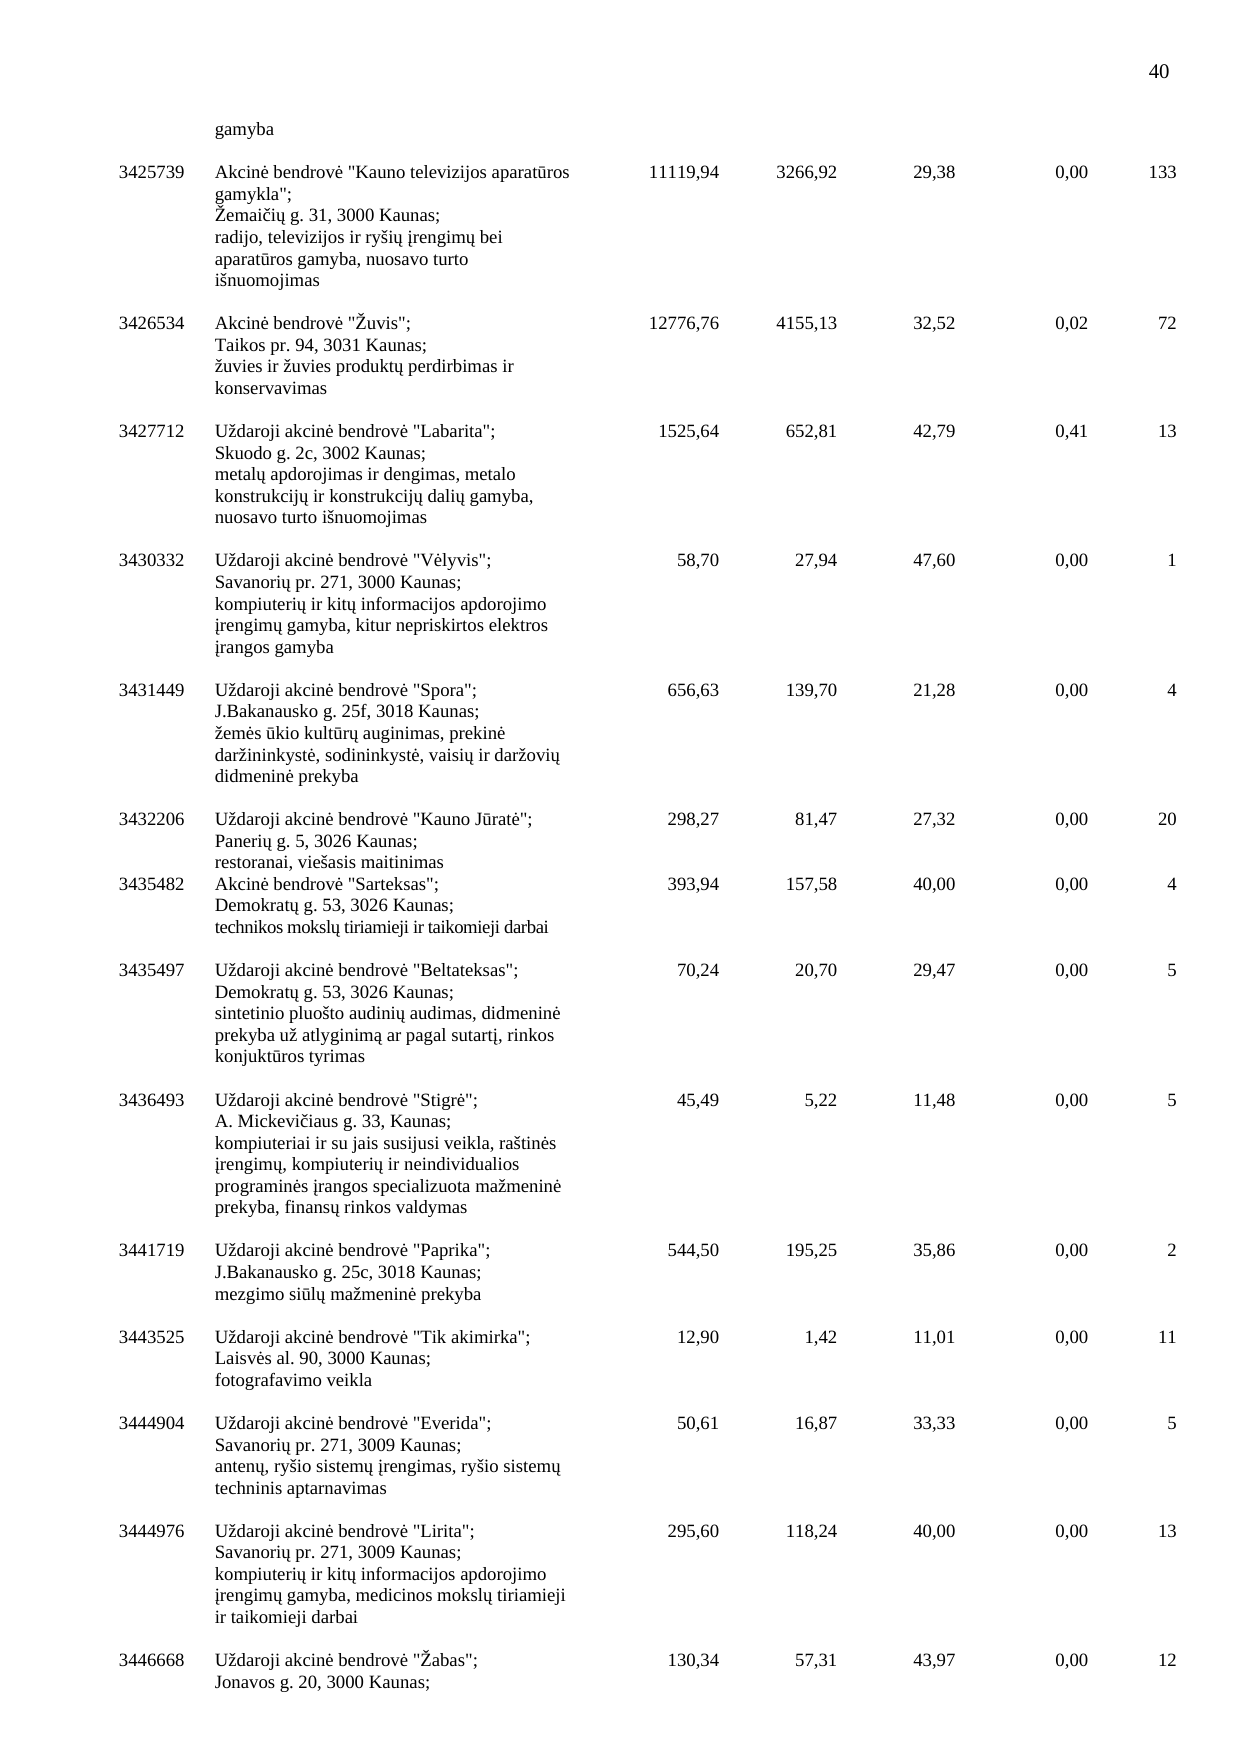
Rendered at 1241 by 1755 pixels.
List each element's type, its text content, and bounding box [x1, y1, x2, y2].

table_cell 29,47 [853, 959, 971, 1088]
table_cell 0,00 [971, 679, 1104, 808]
table_cell 72 [1104, 312, 1192, 420]
table_cell [853, 118, 971, 161]
table_cell 81,47 [735, 808, 853, 873]
table_cell Uždaroji akcinė bendrovė "Everida"; Savanorių pr. 271, 3009 Kaunas; antenų, ryšio sistemų įrengimas, ryšio sistemų techninis aptarnavimas [203, 1412, 587, 1520]
table_cell 0,00 [971, 161, 1104, 312]
table_cell 32,52 [853, 312, 971, 420]
table_cell Akcinė bendrovė "Žuvis"; Taikos pr. 94, 3031 Kaunas; žuvies ir žuvies produktų perdirbimas ir konservavimas [203, 312, 587, 420]
table_cell 0,00 [971, 808, 1104, 873]
table_cell 50,61 [587, 1412, 735, 1520]
table_cell 3436493 [100, 1089, 203, 1239]
table_cell 3443525 [100, 1326, 203, 1412]
table_cell 0,00 [971, 873, 1104, 959]
table_cell 3435482 [100, 873, 203, 959]
table_cell 139,70 [735, 679, 853, 808]
table_cell 0,41 [971, 420, 1104, 549]
table_cell [971, 118, 1104, 161]
table_cell 57,31 [735, 1649, 853, 1692]
table_cell [587, 118, 735, 161]
table_cell 3432206 [100, 808, 203, 873]
table_cell 5 [1104, 959, 1192, 1088]
table_cell [1104, 118, 1192, 161]
table_cell 393,94 [587, 873, 735, 959]
table_cell 27,32 [853, 808, 971, 873]
table_cell 3441719 [100, 1239, 203, 1326]
table_cell [100, 118, 203, 161]
table_cell 0,00 [971, 1089, 1104, 1239]
table_cell 118,24 [735, 1520, 853, 1649]
table_cell 12,90 [587, 1326, 735, 1412]
table_cell Uždaroji akcinė bendrovė "Beltateksas"; Demokratų g. 53, 3026 Kaunas; sintetinio pluošto audinių audimas, didmeninė prekyba už atlyginimą ar pagal sutartį, rinkos konjuktūros tyrimas [203, 959, 587, 1088]
table_cell 5 [1104, 1089, 1192, 1239]
table_cell 0,00 [971, 959, 1104, 1088]
table_cell 4155,13 [735, 312, 853, 420]
table_cell 295,60 [587, 1520, 735, 1649]
table_cell 4 [1104, 679, 1192, 808]
table_cell 656,63 [587, 679, 735, 808]
table_cell 5 [1104, 1412, 1192, 1520]
table_cell 12 [1104, 1649, 1192, 1692]
table_cell Uždaroji akcinė bendrovė "Lirita"; Savanorių pr. 271, 3009 Kaunas; kompiuterių ir kitų informacijos apdorojimo įrengimų gamyba, medicinos mokslų tiriamieji ir taikomieji darbai [203, 1520, 587, 1649]
table_cell 3430332 [100, 549, 203, 679]
table_cell 298,27 [587, 808, 735, 873]
table_cell 3444904 [100, 1412, 203, 1520]
table_cell Uždaroji akcinė bendrovė "Stigrė"; A. Mickevičiaus g. 33, Kaunas; kompiuteriai ir su jais susijusi veikla, raštinės įrengimų, kompiuterių ir neindividualios programinės įrangos specializuota mažmeninė prekyba, finansų rinkos valdymas [203, 1089, 587, 1239]
table_cell 3266,92 [735, 161, 853, 312]
table_cell 0,00 [971, 1520, 1104, 1649]
table_cell 3425739 [100, 161, 203, 312]
table_cell 11119,94 [587, 161, 735, 312]
table_cell 0,00 [971, 1239, 1104, 1326]
table_cell 42,79 [853, 420, 971, 549]
table_cell 130,34 [587, 1649, 735, 1692]
table_cell 3444976 [100, 1520, 203, 1649]
table_cell 16,87 [735, 1412, 853, 1520]
table_cell [735, 118, 853, 161]
table_cell 40,00 [853, 1520, 971, 1649]
table_cell gamyba [203, 118, 587, 161]
table_cell Uždaroji akcinė bendrovė "Labarita"; Skuodo g. 2c, 3002 Kaunas; metalų apdorojimas ir dengimas, metalo konstrukcijų ir konstrukcijų dalių gamyba, nuosavo turto išnuomojimas [203, 420, 587, 549]
table_cell 4 [1104, 873, 1192, 959]
table_cell 33,33 [853, 1412, 971, 1520]
table_cell 195,25 [735, 1239, 853, 1326]
table_cell 21,28 [853, 679, 971, 808]
table_cell 11 [1104, 1326, 1192, 1412]
table_cell 47,60 [853, 549, 971, 679]
table_cell Uždaroji akcinė bendrovė "Paprika"; J.Bakanausko g. 25c, 3018 Kaunas; mezgimo siūlų mažmeninė prekyba [203, 1239, 587, 1326]
table_cell Uždaroji akcinė bendrovė "Žabas"; Jonavos g. 20, 3000 Kaunas; [203, 1649, 587, 1692]
table_cell 29,38 [853, 161, 971, 312]
table_cell 2 [1104, 1239, 1192, 1326]
table_cell Uždaroji akcinė bendrovė "Vėlyvis"; Savanorių pr. 271, 3000 Kaunas; kompiuterių ir kitų informacijos apdorojimo įrengimų gamyba, kitur nepriskirtos elektros įrangos gamyba [203, 549, 587, 679]
table_cell 13 [1104, 420, 1192, 549]
table_cell 3427712 [100, 420, 203, 549]
table_cell 35,86 [853, 1239, 971, 1326]
table_cell 3435497 [100, 959, 203, 1088]
table_cell Uždaroji akcinė bendrovė "Kauno Jūratė"; Panerių g. 5, 3026 Kaunas; restoranai, viešasis maitinimas [203, 808, 587, 873]
table_cell Uždaroji akcinė bendrovė "Spora"; J.Bakanausko g. 25f, 3018 Kaunas; žemės ūkio kultūrų auginimas, prekinė daržininkystė, sodininkystė, vaisių ir daržovių didmeninė prekyba [203, 679, 587, 808]
table_cell 20 [1104, 808, 1192, 873]
table_cell 0,00 [971, 1649, 1104, 1692]
table_cell 544,50 [587, 1239, 735, 1326]
table_cell 1 [1104, 549, 1192, 679]
table_cell 652,81 [735, 420, 853, 549]
table_cell 1,42 [735, 1326, 853, 1412]
table_cell 11,01 [853, 1326, 971, 1412]
table_cell 157,58 [735, 873, 853, 959]
table_cell 43,97 [853, 1649, 971, 1692]
table_cell 40,00 [853, 873, 971, 959]
table_cell 11,48 [853, 1089, 971, 1239]
table_cell 0,00 [971, 549, 1104, 679]
table_cell 0,00 [971, 1412, 1104, 1520]
table_cell Uždaroji akcinė bendrovė "Tik akimirka"; Laisvės al. 90, 3000 Kaunas; fotografavimo veikla [203, 1326, 587, 1412]
table_cell Akcinė bendrovė "Kauno televizijos aparatūros gamykla"; Žemaičių g. 31, 3000 Kaunas; radijo, televizijos ir ryšių įrengimų bei aparatūros gamyba, nuosavo turto išnuomojimas [203, 161, 587, 312]
table_cell 3431449 [100, 679, 203, 808]
table_cell 45,49 [587, 1089, 735, 1239]
table_cell 133 [1104, 161, 1192, 312]
table_cell 0,00 [971, 1326, 1104, 1412]
table_cell 12776,76 [587, 312, 735, 420]
table_cell 0,02 [971, 312, 1104, 420]
table_cell 13 [1104, 1520, 1192, 1649]
table_cell 3426534 [100, 312, 203, 420]
table_cell 20,70 [735, 959, 853, 1088]
table_cell Akcinė bendrovė "Sarteksas"; Demokratų g. 53, 3026 Kaunas; technikos mokslų tiriamieji ir taikomieji darbai [203, 873, 587, 959]
table_cell 3446668 [100, 1649, 203, 1692]
table_cell 5,22 [735, 1089, 853, 1239]
table_cell 70,24 [587, 959, 735, 1088]
table_cell 58,70 [587, 549, 735, 679]
table_cell 27,94 [735, 549, 853, 679]
table_cell 1525,64 [587, 420, 735, 549]
